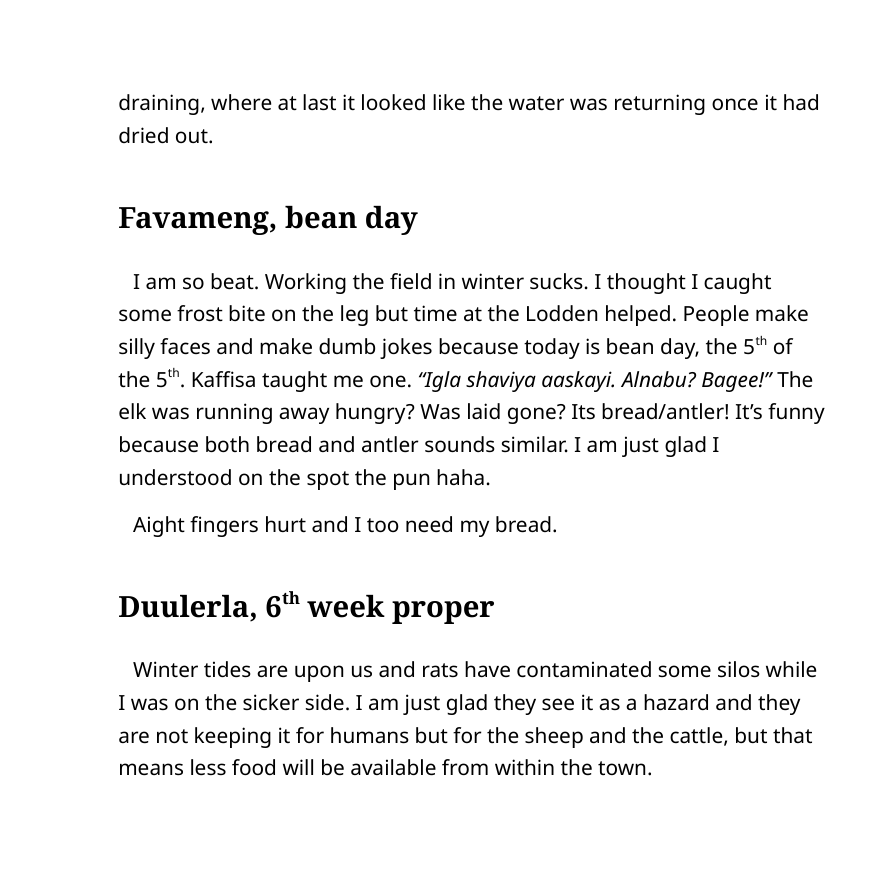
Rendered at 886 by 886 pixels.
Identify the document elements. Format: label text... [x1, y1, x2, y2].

text Winter tides are upon us and rats have contaminated some silos while I was on the sicker side. I am just glad they see it as a hazard and they are not keeping it for humans but for the sheep and the cattle, but that means less food will be available from within the town. [118, 656, 827, 782]
subtitle Duulerla, 6th week proper [118, 586, 827, 626]
text Aight fingers hurt and I too need my bread. [118, 510, 827, 538]
text I am so beat. Working the field in winter sucks. I thought I caught some frost bite on the leg but time at the Lodden helped. People make silly faces and make dumb jokes because today is bean day, the 5th of the 5th. Kaffisa taught me one. “Igla shaviya aaskayi. Alnabu? Bagee!” The elk was running away hungry? Was laid gone? Its bread/antler! It’s funny because both bread and antler sounds similar. I am just glad I understood on the spot the pun haha. [118, 267, 827, 491]
subtitle Favameng, bean day [118, 198, 827, 237]
text draining, where at last it looked like the water was returning once it had dried out. [118, 88, 827, 149]
